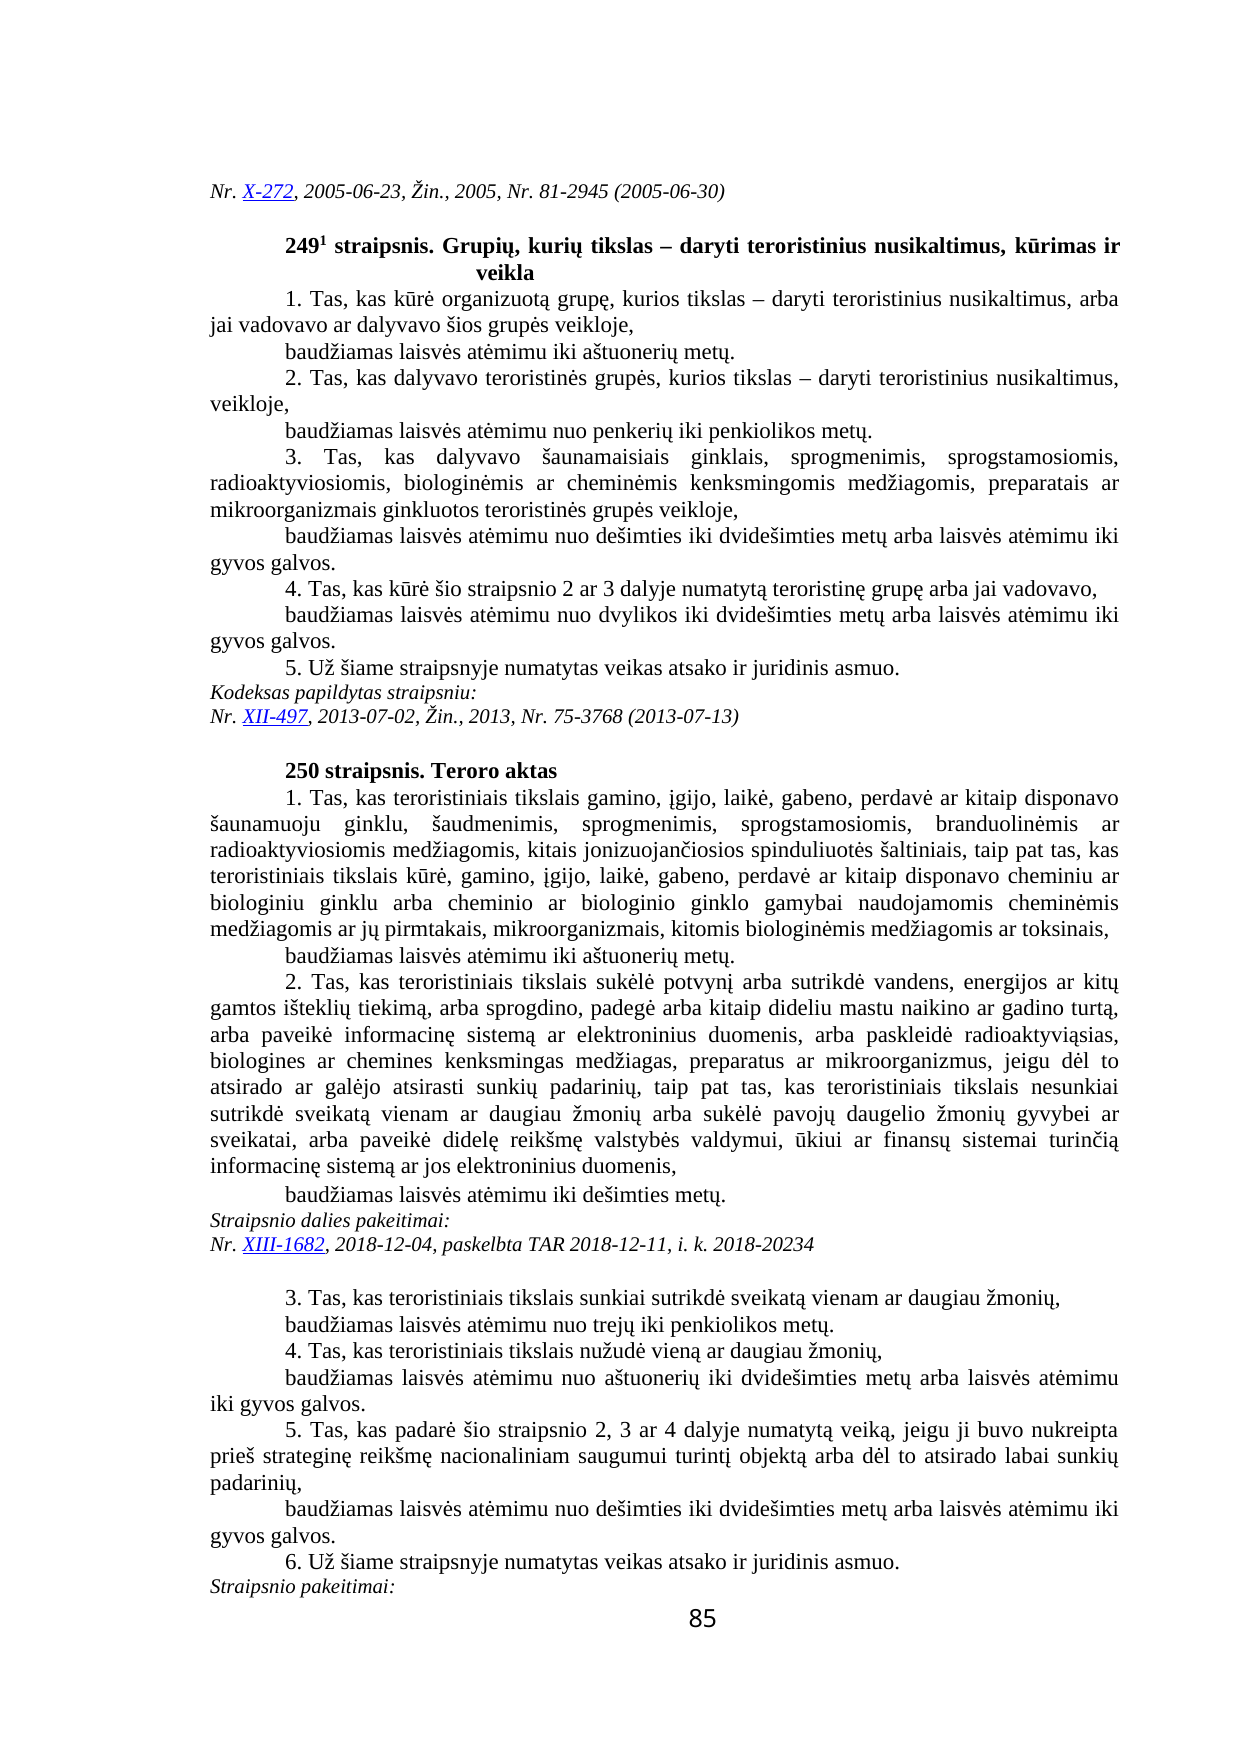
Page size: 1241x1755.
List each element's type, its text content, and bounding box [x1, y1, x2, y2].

text Straipsnio pakeitimai: [210, 1574, 1120, 1598]
text 4. Tas, kas teroristiniais tikslais nužudė vieną ar daugiau žmonių, [210, 1337, 1120, 1363]
text 4. Tas, kas kūrė šio straipsnio 2 ar 3 dalyje numatytą teroristinę grupę arba jai vadovavo, [210, 575, 1120, 601]
text 2491 straipsnis. Grupių, kurių tikslas – daryti teroristinius nusikaltimus, kūrimas ir veikla [285, 232, 1120, 285]
text baudžiamas laisvės atėmimu nuo dvylikos iki dvidešimties metų arba laisvės atėmimu iki gyvos galvos. [210, 601, 1120, 654]
text baudžiamas laisvės atėmimu iki dešimties metų. [210, 1179, 1120, 1208]
text 2. Tas, kas dalyvavo teroristinės grupės, kurios tikslas – daryti teroristinius nusikaltimus, veikloje, [210, 364, 1120, 417]
text 1. Tas, kas teroristiniais tikslais gamino, įgijo, laikė, gabeno, perdavė ar kitaip disponavo šaunamuoju ginklu, šaudmenimis, sprogmenimis, sprogstamosiomis, branduolinėmis ar radioaktyviosiomis medžiagomis, kitais jonizuojančiosios spinduliuotės šaltiniais, taip pat tas, kas teroristiniais tikslais kūrė, gamino, įgijo, laikė, gabeno, perdavė ar kitaip disponavo cheminiu ar biologiniu ginklu arba cheminio ar biologinio ginklo gamybai naudojamomis cheminėmis medžiagomis ar jų pirmtakais, mikroorganizmais, kitomis biologinėmis medžiagomis ar toksinais, [210, 783, 1120, 942]
text baudžiamas laisvės atėmimu nuo penkerių iki penkiolikos metų. [210, 417, 1120, 443]
text Nr. XII-497, 2013-07-02, Žin., 2013, Nr. 75-3768 (2013-07-13) [210, 704, 1120, 728]
text 1. Tas, kas kūrė organizuotą grupę, kurios tikslas – daryti teroristinius nusikaltimus, arba jai vadovavo ar dalyvavo šios grupės veikloje, [210, 285, 1120, 338]
text 5. Už šiame straipsnyje numatytas veikas atsako ir juridinis asmuo. [210, 654, 1120, 680]
text baudžiamas laisvės atėmimu iki aštuonerių metų. [210, 942, 1120, 968]
text baudžiamas laisvės atėmimu iki aštuonerių metų. [210, 338, 1120, 364]
text 250 straipsnis. Teroro aktas [210, 757, 1120, 783]
text Nr. XIII-1682, 2018-12-04, paskelbta TAR 2018-12-11, i. k. 2018-20234 [210, 1232, 1120, 1256]
text Nr. X-272, 2005-06-23, Žin., 2005, Nr. 81-2945 (2005-06-30) [210, 179, 1120, 203]
text baudžiamas laisvės atėmimu nuo trejų iki penkiolikos metų. [210, 1311, 1120, 1337]
text Straipsnio dalies pakeitimai: [210, 1208, 1120, 1232]
text 2. Tas, kas teroristiniais tikslais sukėlė potvynį arba sutrikdė vandens, energijos ar kitų gamtos išteklių tiekimą, arba sprogdino, padegė arba kitaip dideliu mastu naikino ar gadino turtą, arba paveikė informacinę sistemą ar elektroninius duomenis, arba paskleidė radioaktyviąsias, biologines ar chemines kenksmingas medžiagas, preparatus ar mikroorganizmus, jeigu dėl to atsirado ar galėjo atsirasti sunkių padarinių, taip pat tas, kas teroristiniais tikslais nesunkiai sutrikdė sveikatą vienam ar daugiau žmonių arba sukėlė pavojų daugelio žmonių gyvybei ar sveikatai, arba paveikė didelę reikšmę valstybės valdymui, ūkiui ar finansų sistemai turinčią informacinę sistemą ar jos elektroninius duomenis, [210, 968, 1120, 1179]
text baudžiamas laisvės atėmimu nuo dešimties iki dvidešimties metų arba laisvės atėmimu iki gyvos galvos. [210, 1495, 1120, 1548]
text 6. Už šiame straipsnyje numatytas veikas atsako ir juridinis asmuo. [210, 1548, 1120, 1574]
text baudžiamas laisvės atėmimu nuo dešimties iki dvidešimties metų arba laisvės atėmimu iki gyvos galvos. [210, 522, 1120, 575]
text 3. Tas, kas teroristiniais tikslais sunkiai sutrikdė sveikatą vienam ar daugiau žmonių, [210, 1284, 1120, 1311]
text baudžiamas laisvės atėmimu nuo aštuonerių iki dvidešimties metų arba laisvės atėmimu iki gyvos galvos. [210, 1363, 1120, 1416]
text Kodeksas papildytas straipsniu: [210, 680, 1120, 704]
text 5. Tas, kas padarė šio straipsnio 2, 3 ar 4 dalyje numatytą veiką, jeigu ji buvo nukreipta prieš strateginę reikšmę nacionaliniam saugumui turintį objektą arba dėl to atsirado labai sunkių padarinių, [210, 1416, 1120, 1495]
text 3. Tas, kas dalyvavo šaunamaisiais ginklais, sprogmenimis, sprogstamosiomis, radioaktyviosiomis, biologinėmis ar cheminėmis kenksmingomis medžiagomis, preparatais ar mikroorganizmais ginkluotos teroristinės grupės veikloje, [210, 443, 1120, 522]
